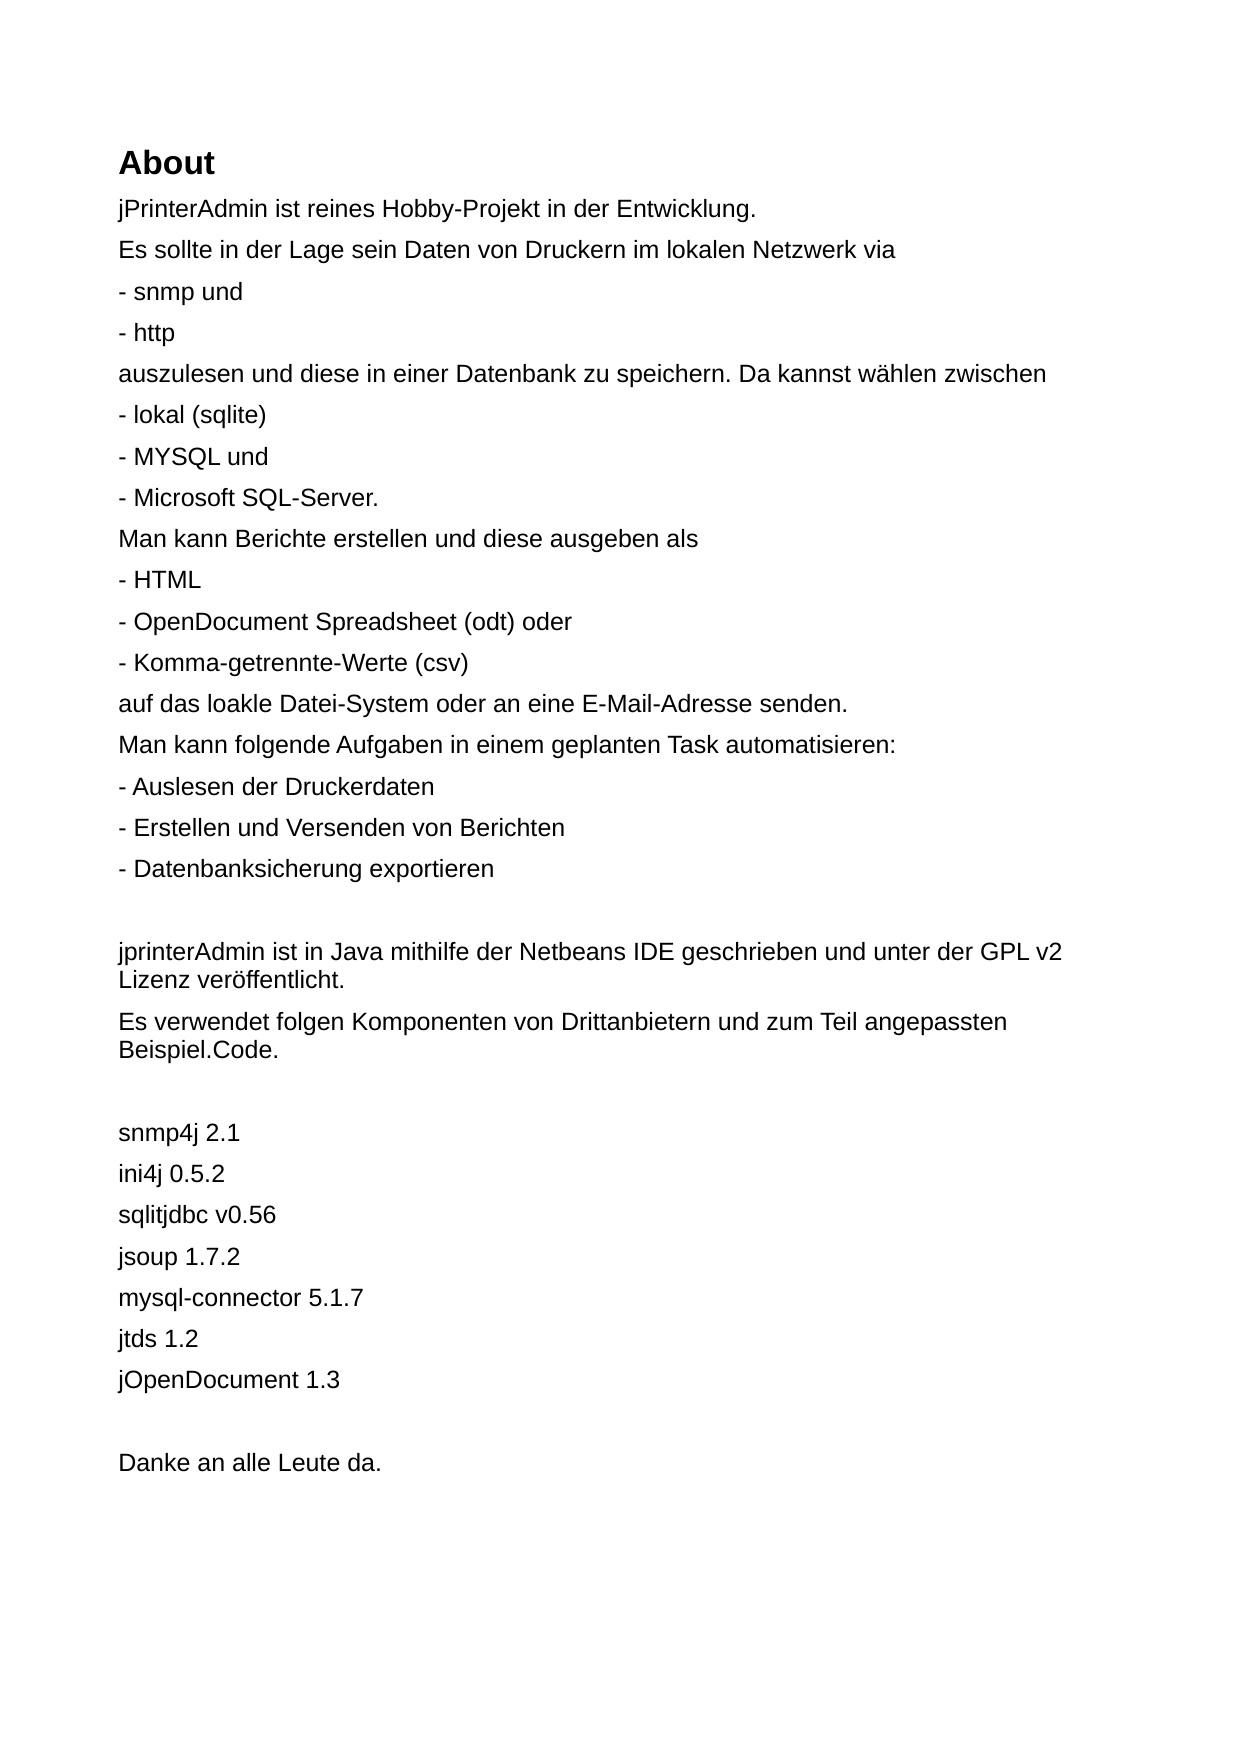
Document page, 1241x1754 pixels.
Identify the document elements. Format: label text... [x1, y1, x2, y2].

text - http [118, 318, 1122, 347]
text - Erstellen und Versenden von Berichten [118, 813, 1122, 842]
text - OpenDocument Spreadsheet (odt) oder [118, 607, 1122, 636]
text jPrinterAdmin ist reines Hobby-Projekt in der Entwicklung. [118, 194, 1122, 223]
text jprinterAdmin ist in Java mithilfe der Netbeans IDE geschrieben und unter der GPL v2 Lizenz veröffentlicht. [118, 937, 1122, 994]
text jsoup 1.7.2 [118, 1242, 1122, 1271]
text - Microsoft SQL-Server. [118, 483, 1122, 512]
text Man kann Berichte erstellen und diese ausgeben als [118, 524, 1122, 553]
text - Datenbanksicherung exportieren [118, 854, 1122, 883]
text auf das loakle Datei-System oder an eine E-Mail-Adresse senden. [118, 689, 1122, 718]
text - lokal (sqlite) [118, 401, 1122, 429]
subtitle About [118, 143, 1122, 182]
text sqlitjdbc v0.56 [118, 1201, 1122, 1229]
text mysql-connector 5.1.7 [118, 1283, 1122, 1312]
text snmp4j 2.1 [118, 1118, 1122, 1147]
text jtds 1.2 [118, 1324, 1122, 1353]
text - Komma-getrennte-Werte (csv) [118, 648, 1122, 677]
text Danke an alle Leute da. [118, 1448, 1122, 1477]
text ini4j 0.5.2 [118, 1159, 1122, 1188]
text Es verwendet folgen Komponenten von Drittanbietern und zum Teil angepassten Beispiel.Code. [118, 1007, 1122, 1064]
text - HTML [118, 566, 1122, 594]
text - snmp und [118, 277, 1122, 306]
text - MYSQL und [118, 442, 1122, 471]
text Man kann folgende Aufgaben in einem geplanten Task automatisieren: [118, 731, 1122, 759]
text Es sollte in der Lage sein Daten von Druckern im lokalen Netzwerk via [118, 236, 1122, 264]
text auszulesen und diese in einer Datenbank zu speichern. Da kannst wählen zwischen [118, 359, 1122, 388]
text - Auslesen der Druckerdaten [118, 772, 1122, 801]
text jOpenDocument 1.3 [118, 1366, 1122, 1394]
